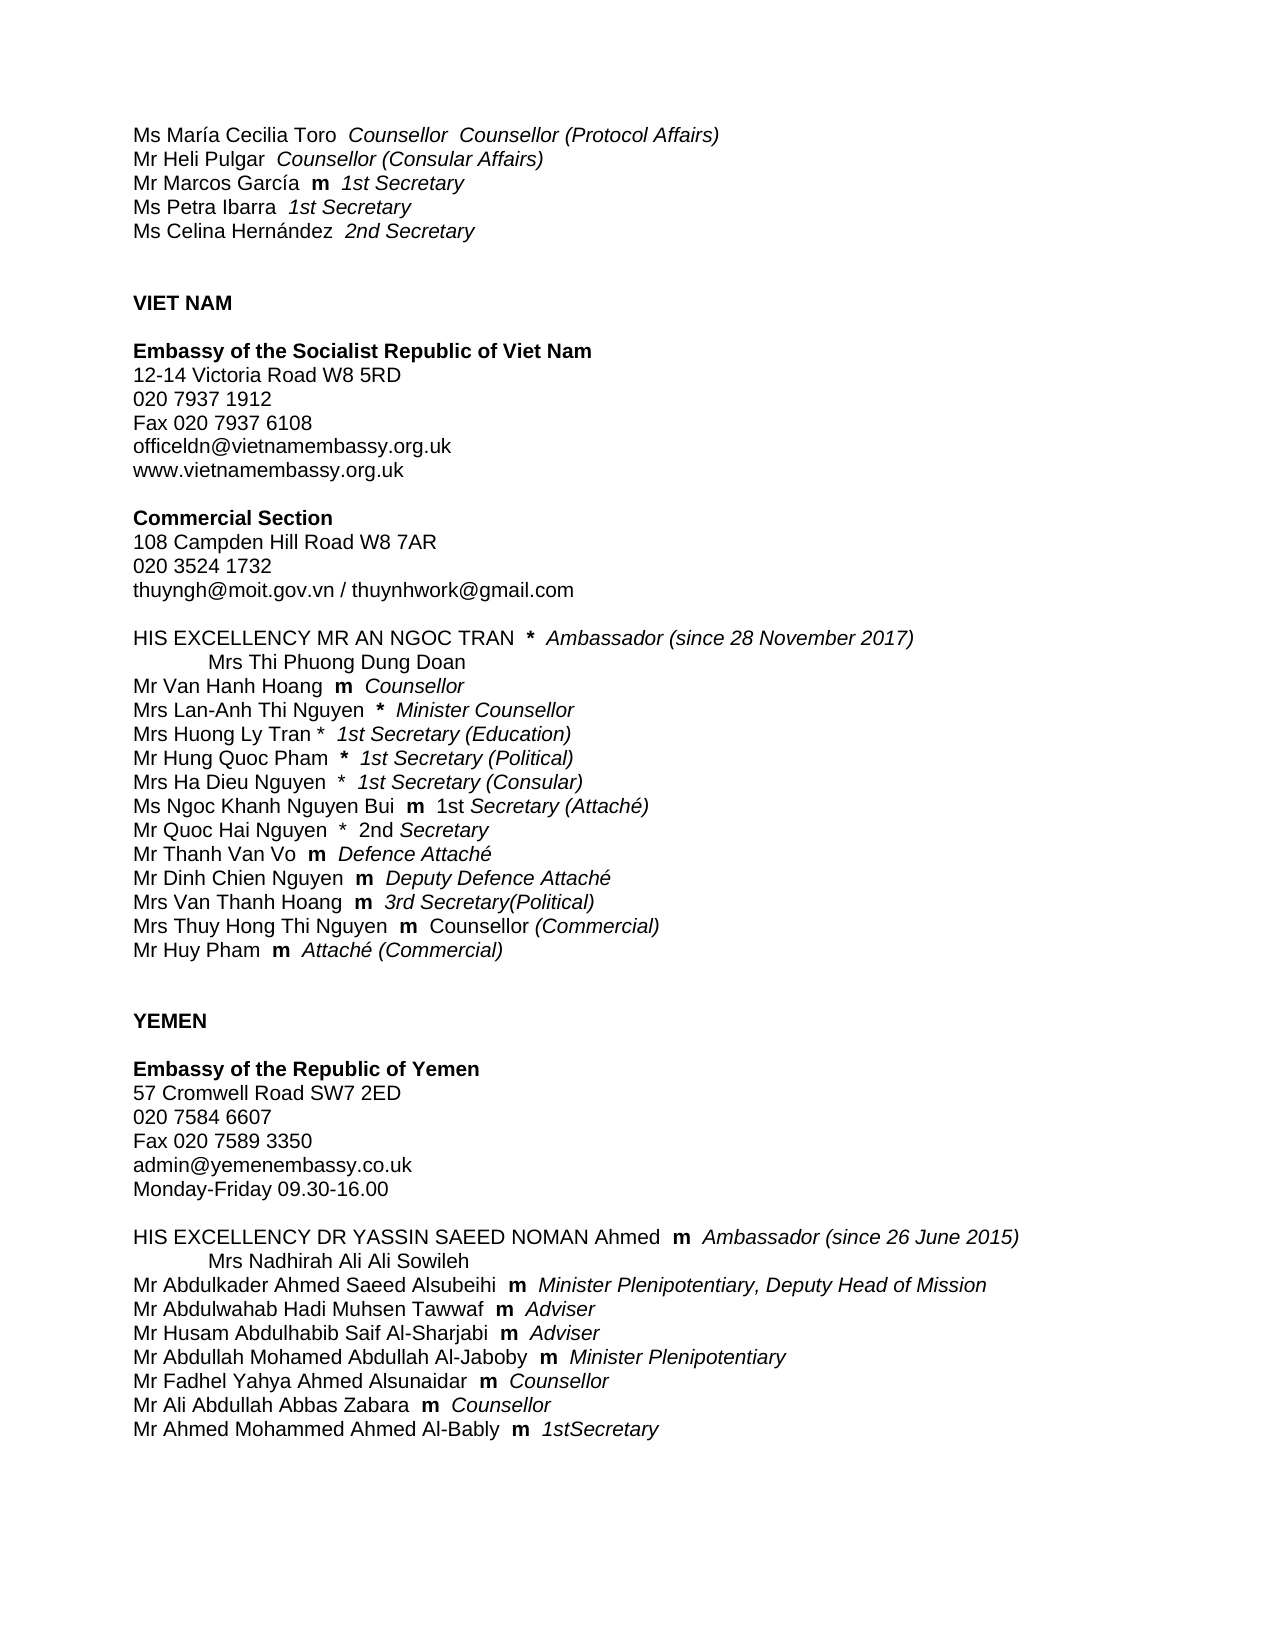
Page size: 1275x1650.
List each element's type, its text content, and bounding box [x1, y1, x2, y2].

text officeldn@vietnamembassy.org.uk [133, 434, 1181, 458]
text Monday-Friday 09.30-16.00 [133, 1177, 1181, 1201]
text YEMEN [133, 1009, 1181, 1033]
text Mr Dinh Chien Nguyen m Deputy Defence Attaché [133, 866, 1181, 889]
text 020 7937 1912 [133, 386, 1181, 410]
text 57 Cromwell Road SW7 2ED [133, 1081, 1181, 1105]
text Mrs Van Thanh Hoang m 3rd Secretary(Political) [133, 889, 1181, 913]
text VIET NAM [133, 291, 1181, 314]
text Fax 020 7589 3350 [133, 1129, 1181, 1153]
text Mr Abdulwahab Hadi Muhsen Tawwaf m Adviser [133, 1297, 1181, 1321]
text Mr Abdullah Mohamed Abdullah Al-Jaboby m Minister Plenipotentiary [133, 1345, 1181, 1369]
text thuyngh@moit.gov.vn / thuynhwork@gmail.com [133, 578, 1181, 602]
text HIS EXCELLENCY MR AN NGOC TRAN * Ambassador (since 28 November 2017) [133, 626, 1181, 650]
text Mr Fadhel Yahya Ahmed Alsunaidar m Counsellor [133, 1369, 1181, 1393]
text Embassy of the Republic of Yemen [133, 1057, 1181, 1081]
text Mr Hung Quoc Pham * 1st Secretary (Political) [133, 746, 1181, 770]
text Ms Celina Hernández 2nd Secretary [133, 219, 1181, 243]
text Ms Ngoc Khanh Nguyen Bui m 1st Secretary (Attaché) [133, 794, 1181, 818]
text admin@yemenembassy.co.uk [133, 1153, 1181, 1177]
text 020 7584 6607 [133, 1105, 1181, 1129]
text Mr Heli Pulgar Counsellor (Consular Affairs) [133, 147, 1181, 171]
text Mr Thanh Van Vo m Defence Attaché [133, 842, 1181, 866]
text Mr Ahmed Mohammed Ahmed Al-Bably m 1stSecretary [133, 1417, 1181, 1441]
text Mrs Huong Ly Tran * 1st Secretary (Education) [133, 722, 1181, 746]
text Embassy of the Socialist Republic of Viet Nam [133, 338, 1181, 362]
text 020 3524 1732 [133, 554, 1181, 578]
text 12-14 Victoria Road W8 5RD [133, 362, 1181, 386]
text www.vietnamembassy.org.uk [133, 458, 1181, 482]
text Mrs Thuy Hong Thi Nguyen m Counsellor (Commercial) [133, 913, 1181, 937]
text Ms María Cecilia Toro Counsellor Counsellor (Protocol Affairs) [133, 123, 1181, 147]
text Mr Ali Abdullah Abbas Zabara m Counsellor [133, 1393, 1181, 1417]
text Mrs Thi Phuong Dung Doan [133, 650, 1181, 674]
text Commercial Section [133, 506, 1181, 530]
text Mr Quoc Hai Nguyen * 2nd Secretary [133, 818, 1181, 842]
text Mrs Nadhirah Ali Ali Sowileh [133, 1249, 1181, 1273]
text HIS EXCELLENCY DR YASSIN SAEED NOMAN Ahmed m Ambassador (since 26 June 2015) [133, 1225, 1181, 1249]
text Mr Husam Abdulhabib Saif Al-Sharjabi m Adviser [133, 1321, 1181, 1345]
text Ms Petra Ibarra 1st Secretary [133, 195, 1181, 219]
text Mr Abdulkader Ahmed Saeed Alsubeihi m Minister Plenipotentiary, Deputy Head of Mission [133, 1273, 1181, 1297]
text Mrs Ha Dieu Nguyen * 1st Secretary (Consular) [133, 770, 1181, 794]
text Mr Marcos García m 1st Secretary [133, 171, 1181, 195]
text 108 Campden Hill Road W8 7AR [133, 530, 1181, 554]
text Fax 020 7937 6108 [133, 410, 1181, 434]
text Mr Huy Pham m Attaché (Commercial) [133, 937, 1181, 961]
text Mr Van Hanh Hoang m Counsellor [133, 674, 1181, 698]
text Mrs Lan-Anh Thi Nguyen * Minister Counsellor [133, 698, 1181, 722]
